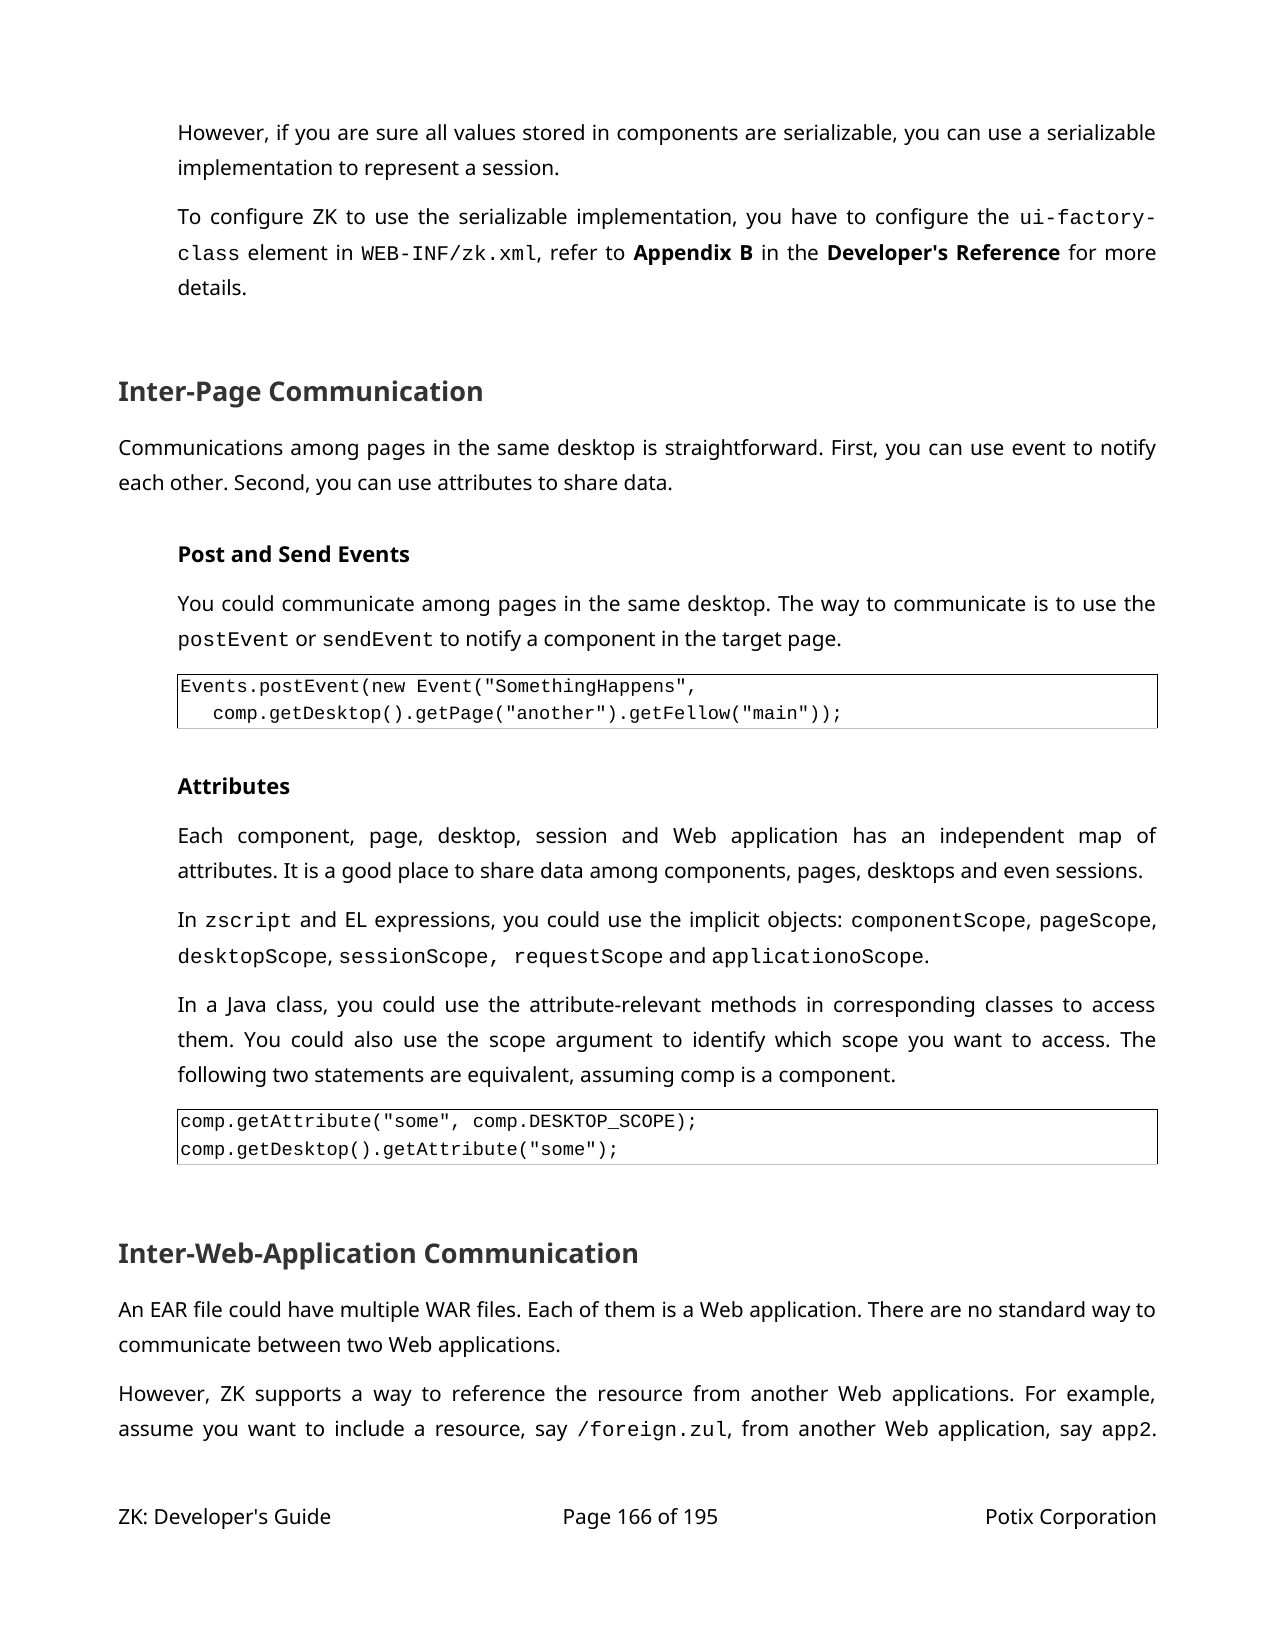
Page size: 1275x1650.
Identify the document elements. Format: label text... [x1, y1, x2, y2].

text In zscript and EL expressions, you could use the implicit objects: componentScope, pageScope, desktopScope, sessionScope, requestScope and applicationoScope. [177, 905, 1157, 969]
text Events.postEvent(new Event("SomethingHappens", [178, 675, 1157, 698]
subtitle Attributes [177, 771, 1157, 801]
subtitle Inter-Page Communication [118, 372, 1157, 409]
text However, if you are sure all values stored in components are serializable, you can use a serializable implementation to represent a session. [177, 118, 1157, 182]
text Each component, page, desktop, session and Web application has an independent map of attributes. It is a good place to share data among components, pages, desktops and even sessions. [177, 821, 1157, 885]
text However, ZK supports a way to reference the resource from another Web applications. For example, assume you want to include a resource, say /foreign.zul, from another Web application, say app2. [118, 1379, 1157, 1443]
text Communications among pages in the same desktop is straightforward. First, you can use event to notify each other. Second, you can use attributes to share data. [118, 433, 1157, 496]
text comp.getDesktop().getAttribute("some"); [178, 1136, 1157, 1164]
text An EAR file could have multiple WAR files. Each of them is a Web application. There are no standard way to communicate between two Web applications. [118, 1295, 1157, 1358]
text comp.getAttribute("some", comp.DESKTOP_SCOPE); [178, 1110, 1157, 1133]
text comp.getDesktop().getPage("another").getFellow("main")); [178, 701, 1157, 728]
text To configure ZK to use the serializable implementation, you have to configure the ui-factory-class element in WEB-INF/zk.xml, refer to Appendix B in the Developer's Reference for more details. [177, 202, 1157, 301]
text In a Java class, you could use the attribute-relevant methods in corresponding classes to access them. You could also use the scope argument to identify which scope you want to access. The following two statements are equivalent, assuming comp is a component. [177, 990, 1157, 1089]
text You could communicate among pages in the same desktop. The way to communicate is to use the postEvent or sendEvent to notify a component in the target page. [177, 589, 1157, 653]
subtitle Inter-Web-Application Communication [118, 1234, 1157, 1271]
subtitle Post and Send Events [177, 539, 1157, 569]
